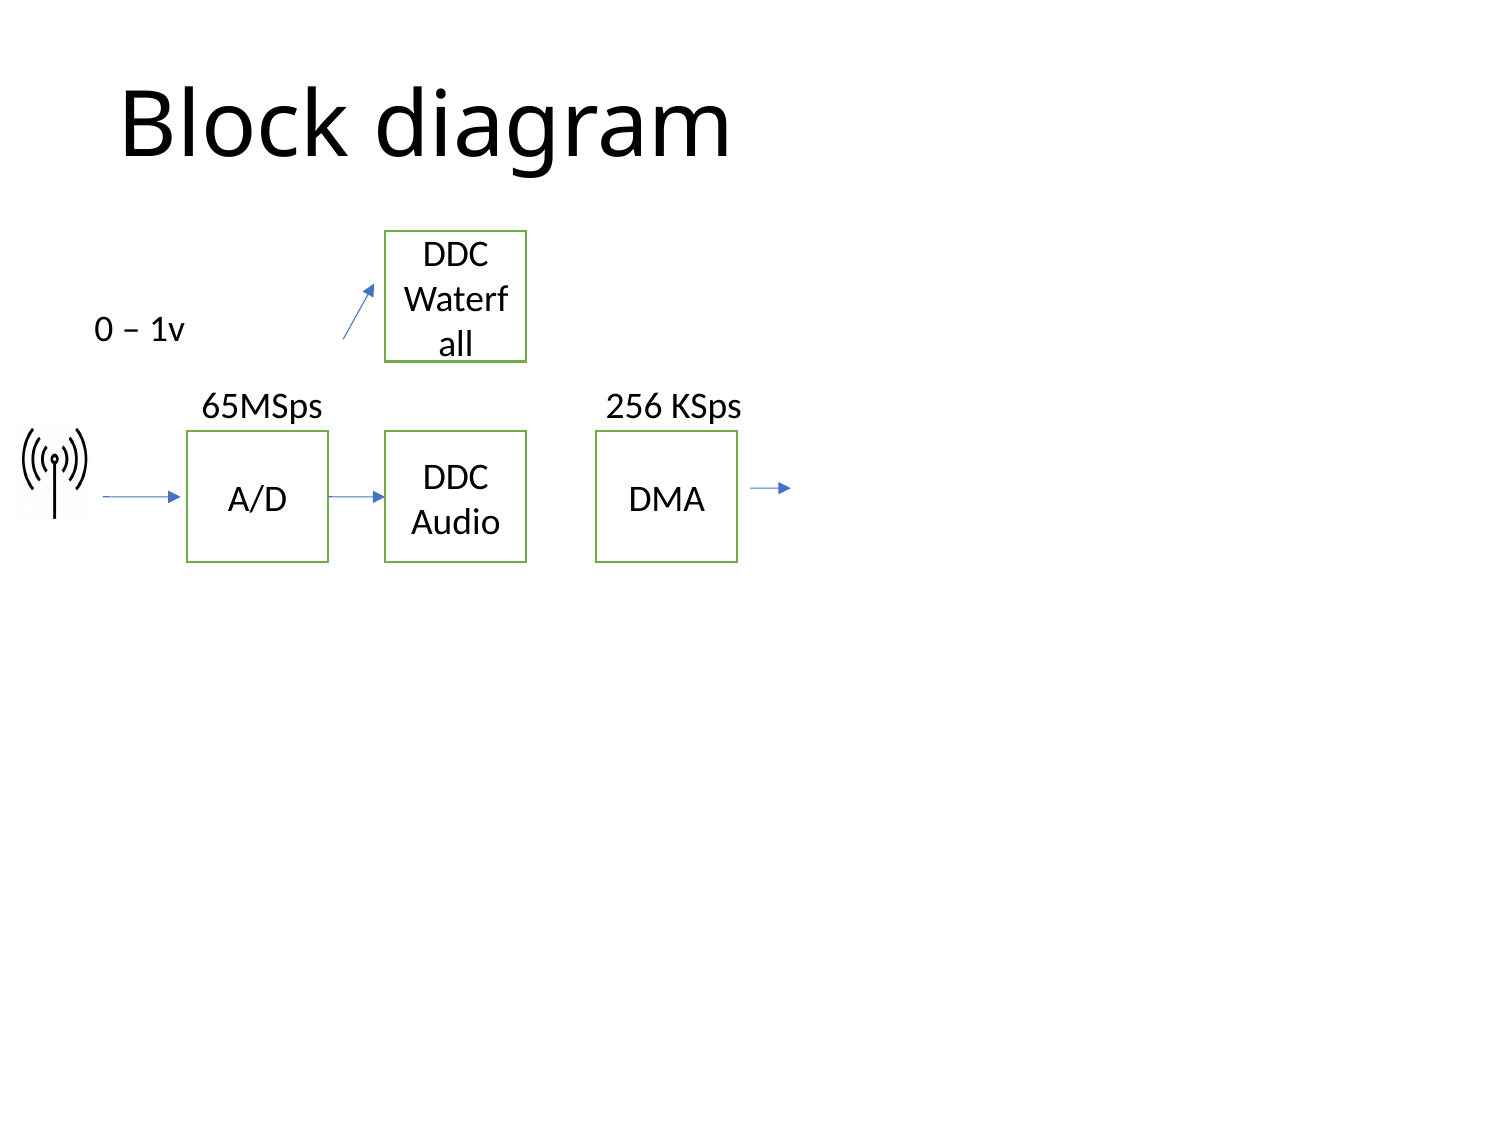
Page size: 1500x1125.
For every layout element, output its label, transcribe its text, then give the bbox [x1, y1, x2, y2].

text_box A/D [187, 434, 328, 563]
text_box DDC Audio [385, 431, 527, 563]
text_box 65MSps [186, 374, 338, 434]
text_box 0 – 1v [79, 296, 201, 356]
text_box DDC Waterfall [385, 230, 527, 362]
text_box DMA [596, 431, 738, 563]
picture [15, 419, 94, 525]
text_box Block diagram [102, 18, 1397, 236]
text_box 256 KSps [590, 374, 757, 434]
